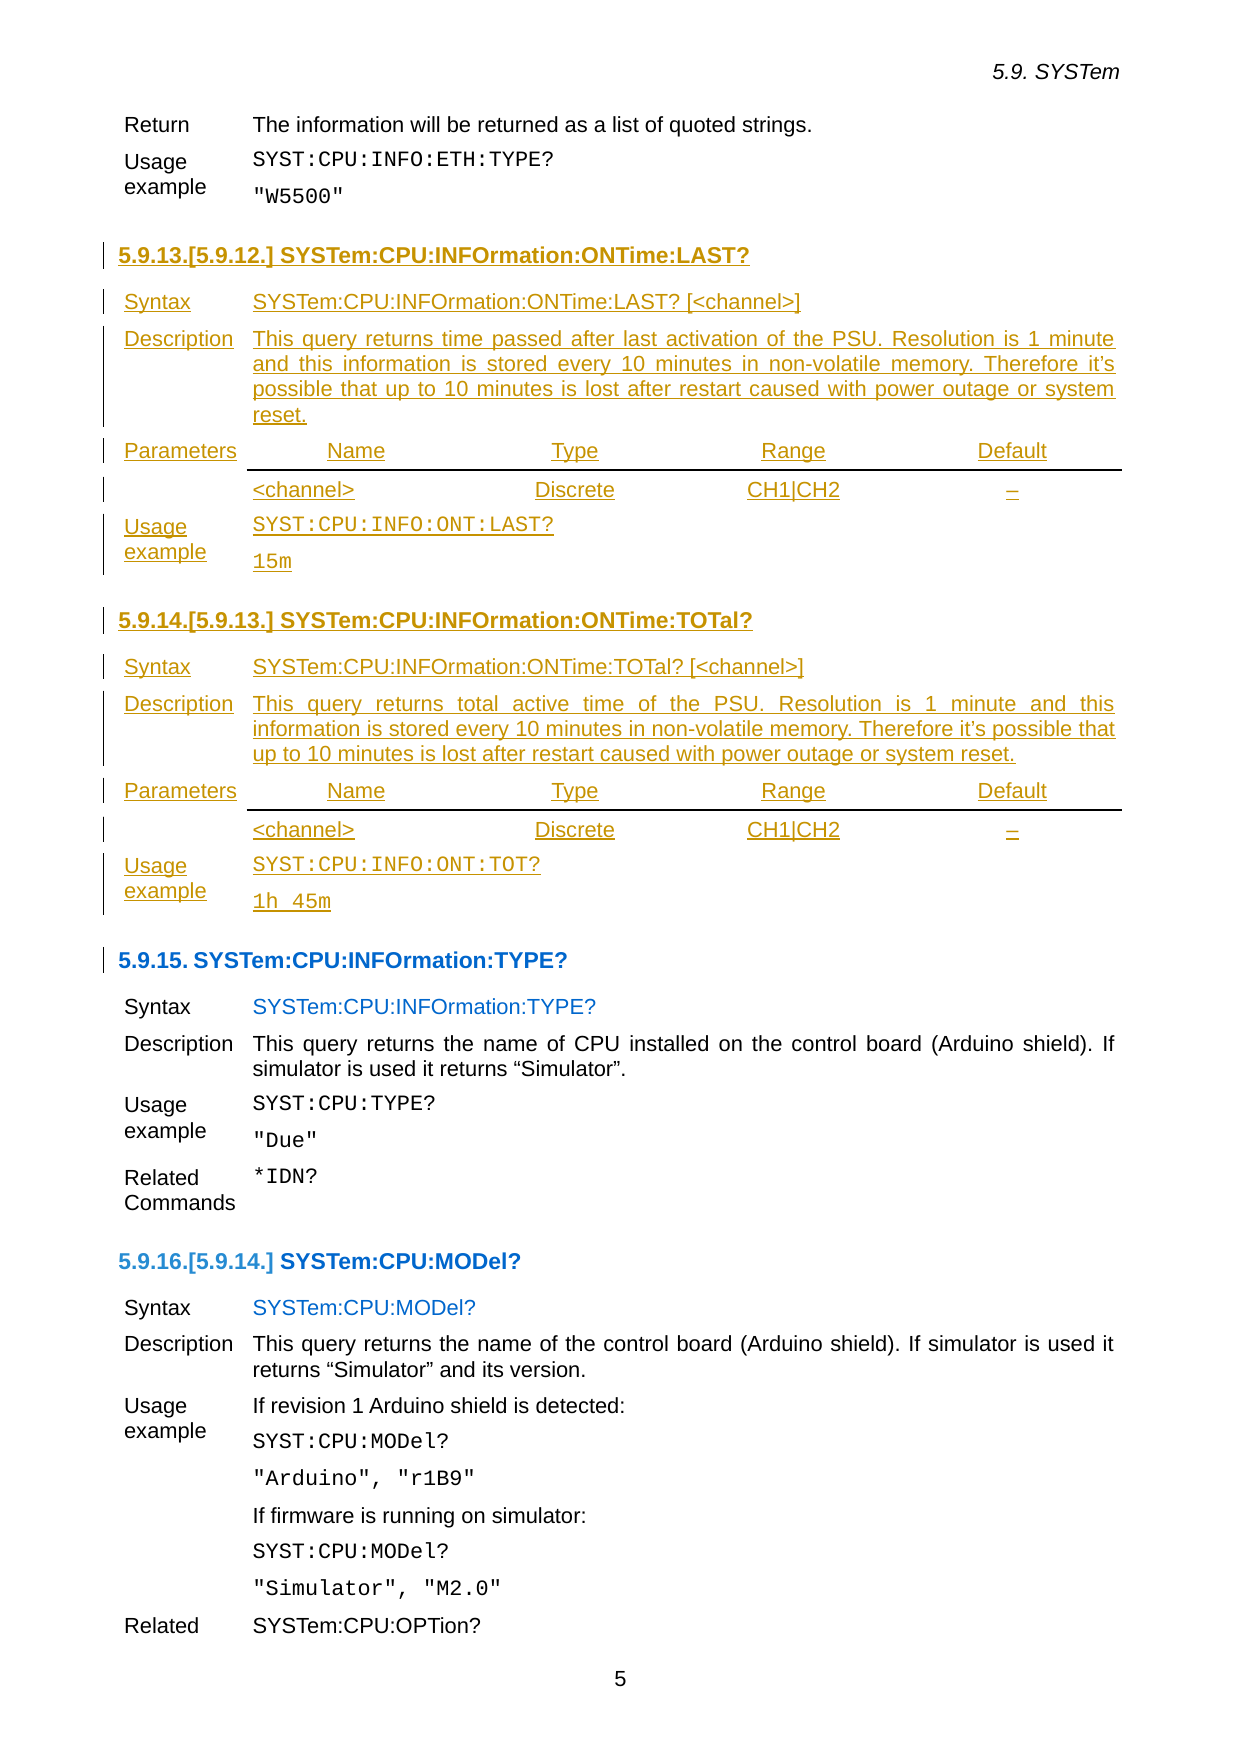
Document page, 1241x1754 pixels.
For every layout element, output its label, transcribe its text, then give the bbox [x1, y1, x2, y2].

table_cell SYST:CPU:INFO:ONT:TOT? 1h 45m [247, 848, 1122, 920]
table_cell SYSTem:CPU:OPTion? [247, 1608, 1122, 1644]
table_cell Description [118, 685, 247, 772]
table_cell CH1|CH2 [684, 811, 903, 847]
table_cell Parameters [118, 772, 247, 847]
table_cell Usage example [118, 143, 247, 216]
table_header Syntax [118, 284, 247, 320]
table_header SYSTem:CPU:MODel? [247, 1289, 1122, 1326]
table_cell Default [903, 433, 1122, 469]
table_cell SYST:CPU:TYPE? "Due" [247, 1087, 1122, 1159]
table_header SYSTem:CPU:INFOrmation:ONTime:TOTal? [<channel>] [247, 648, 1122, 685]
table_cell Name [247, 772, 465, 809]
table_cell This query returns time passed after last activation of the PSU. Resolution is 1 minute and this information is stored every 10 minutes in non-volatile memory. Therefore it’s possible that up to 10 minutes is lost after restart caused with power outage or system reset. [247, 320, 1122, 432]
table_cell Related [118, 1608, 247, 1644]
table_cell Related Commands [118, 1159, 247, 1221]
table_cell – [903, 471, 1122, 508]
subtitle SYSTem:CPU:INFOrmation:TYPE? [118, 947, 1122, 973]
subtitle SYSTem:CPU:MODel? [118, 1248, 1122, 1274]
table_cell CH1|CH2 [684, 471, 903, 508]
table_cell Type [465, 772, 684, 809]
table_cell Range [684, 772, 903, 809]
table_cell Default [903, 772, 1122, 809]
table_header SYSTem:CPU:INFOrmation:ONTime:LAST? [<channel>] [247, 284, 1122, 320]
table_header Syntax [118, 988, 247, 1025]
subtitle SYSTem:CPU:INFOrmation:ONTime:TOTal? [118, 607, 1122, 633]
table_cell If revision 1 Arduino shield is detected: SYST:CPU:MODel? "Arduino", "r1B9" If firmware is running on simulator: SYST:CPU:MODel? "Simulator", "M2.0" [247, 1388, 1122, 1607]
table_cell Discrete [465, 471, 684, 508]
table_cell *IDN? [247, 1159, 1122, 1221]
table_cell Usage example [118, 1087, 247, 1159]
table_cell SYST:CPU:INFO:ETH:TYPE? "W5500" [247, 143, 1122, 216]
table_cell SYST:CPU:INFO:ONT:LAST? 15m [247, 508, 1122, 581]
table_cell Usage example [118, 1388, 247, 1607]
table_cell This query returns the name of the control board (Arduino shield). If simulator is used it returns “Simulator” and its version. [247, 1326, 1122, 1387]
table_cell Description [118, 320, 247, 432]
table_cell Usage example [118, 848, 247, 920]
table_cell Description [118, 1326, 247, 1387]
table_cell Name [247, 433, 465, 469]
table_cell Description [118, 1025, 247, 1087]
subtitle SYSTem:CPU:INFOrmation:ONTime:LAST? [118, 242, 1122, 269]
table_header Syntax [118, 648, 247, 685]
table_cell Type [465, 433, 684, 469]
table_header Syntax [118, 1289, 247, 1326]
table_cell – [903, 811, 1122, 847]
table_cell Range [684, 433, 903, 469]
table_cell Parameters [118, 433, 247, 508]
table_cell The information will be returned as a list of quoted strings. [247, 106, 1122, 143]
table_header SYSTem:CPU:INFOrmation:TYPE? [247, 988, 1122, 1025]
table_cell Usage example [118, 508, 247, 581]
table_cell This query returns total active time of the PSU. Resolution is 1 minute and this information is stored every 10 minutes in non-volatile memory. Therefore it’s possible that up to 10 minutes is lost after restart caused with power outage or system reset. [247, 685, 1122, 772]
table_cell Discrete [465, 811, 684, 847]
table_cell <channel> [247, 471, 465, 508]
table_cell Return [118, 106, 247, 143]
table_cell <channel> [247, 811, 465, 847]
table_cell This query returns the name of CPU installed on the control board (Arduino shield). If simulator is used it returns “Simulator”. [247, 1025, 1122, 1087]
